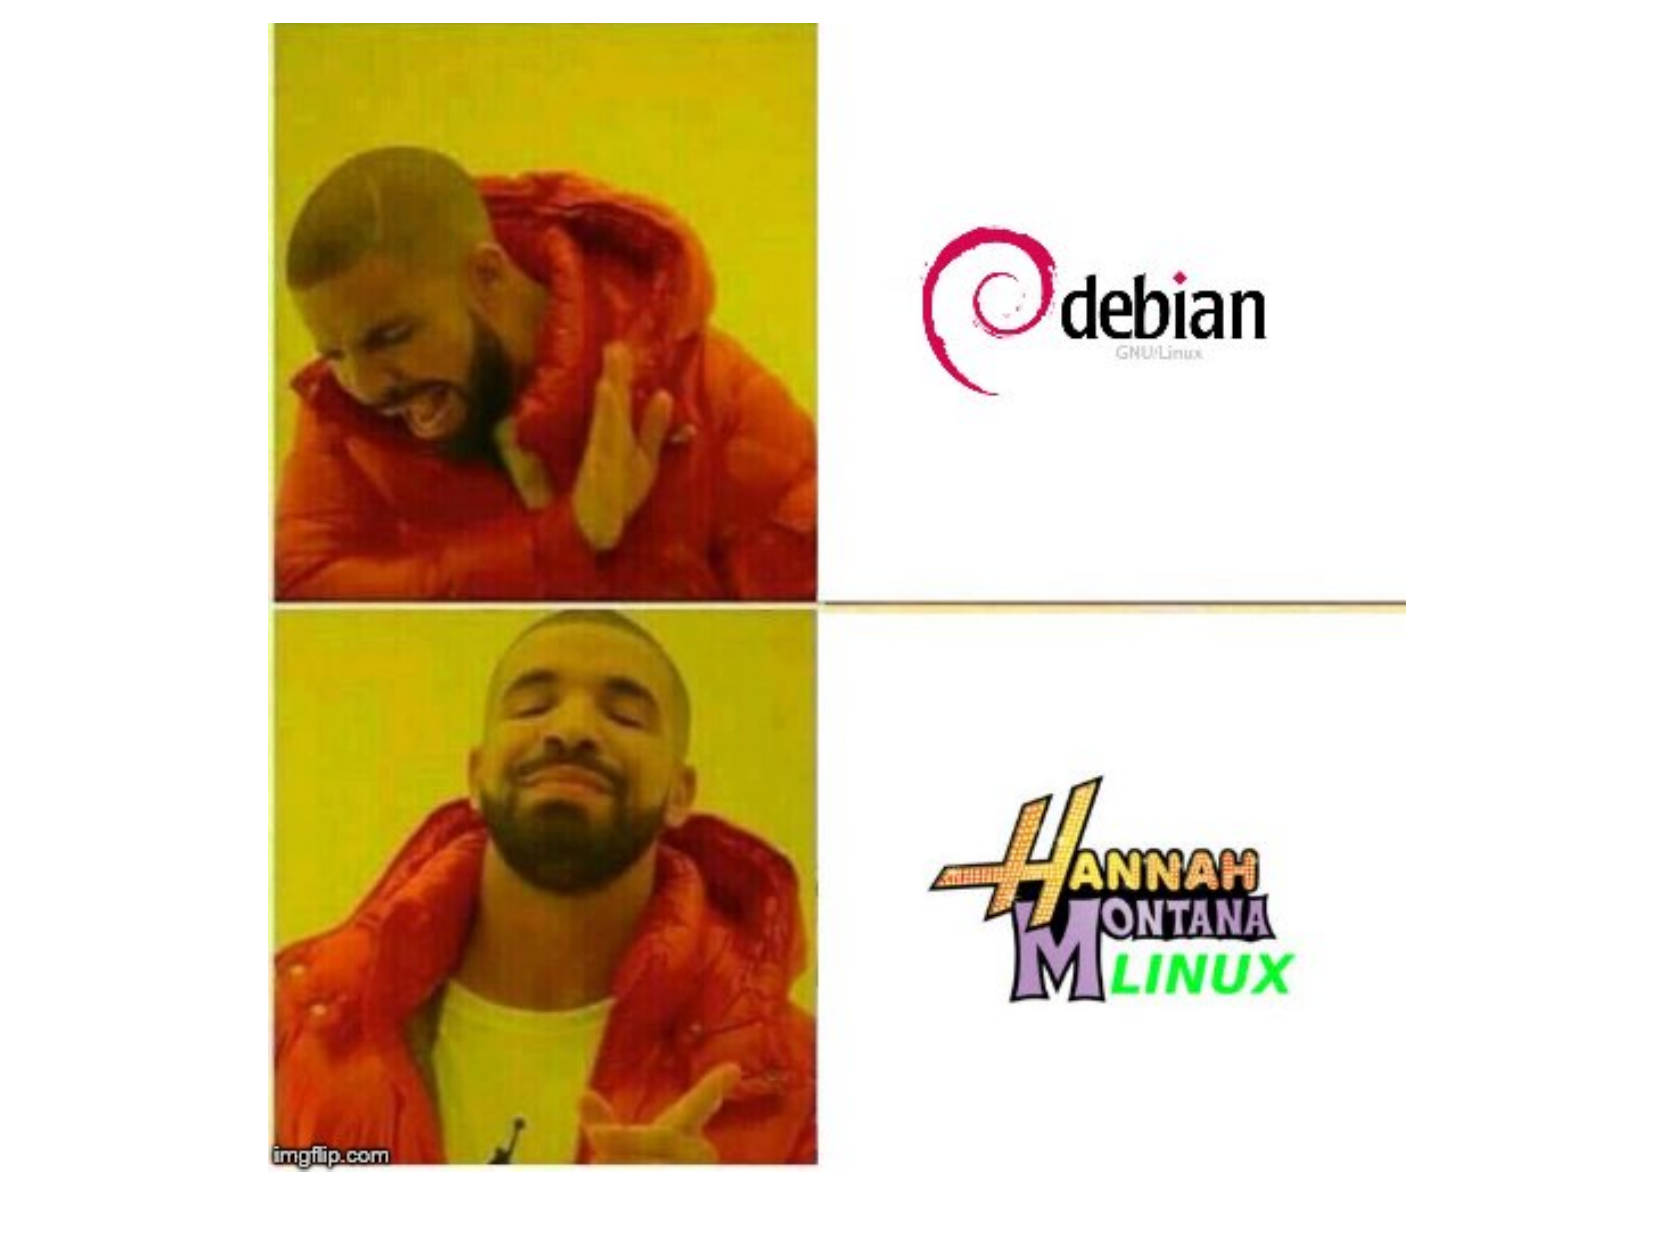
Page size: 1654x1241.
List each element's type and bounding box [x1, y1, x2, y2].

picture [268, 23, 1406, 1172]
